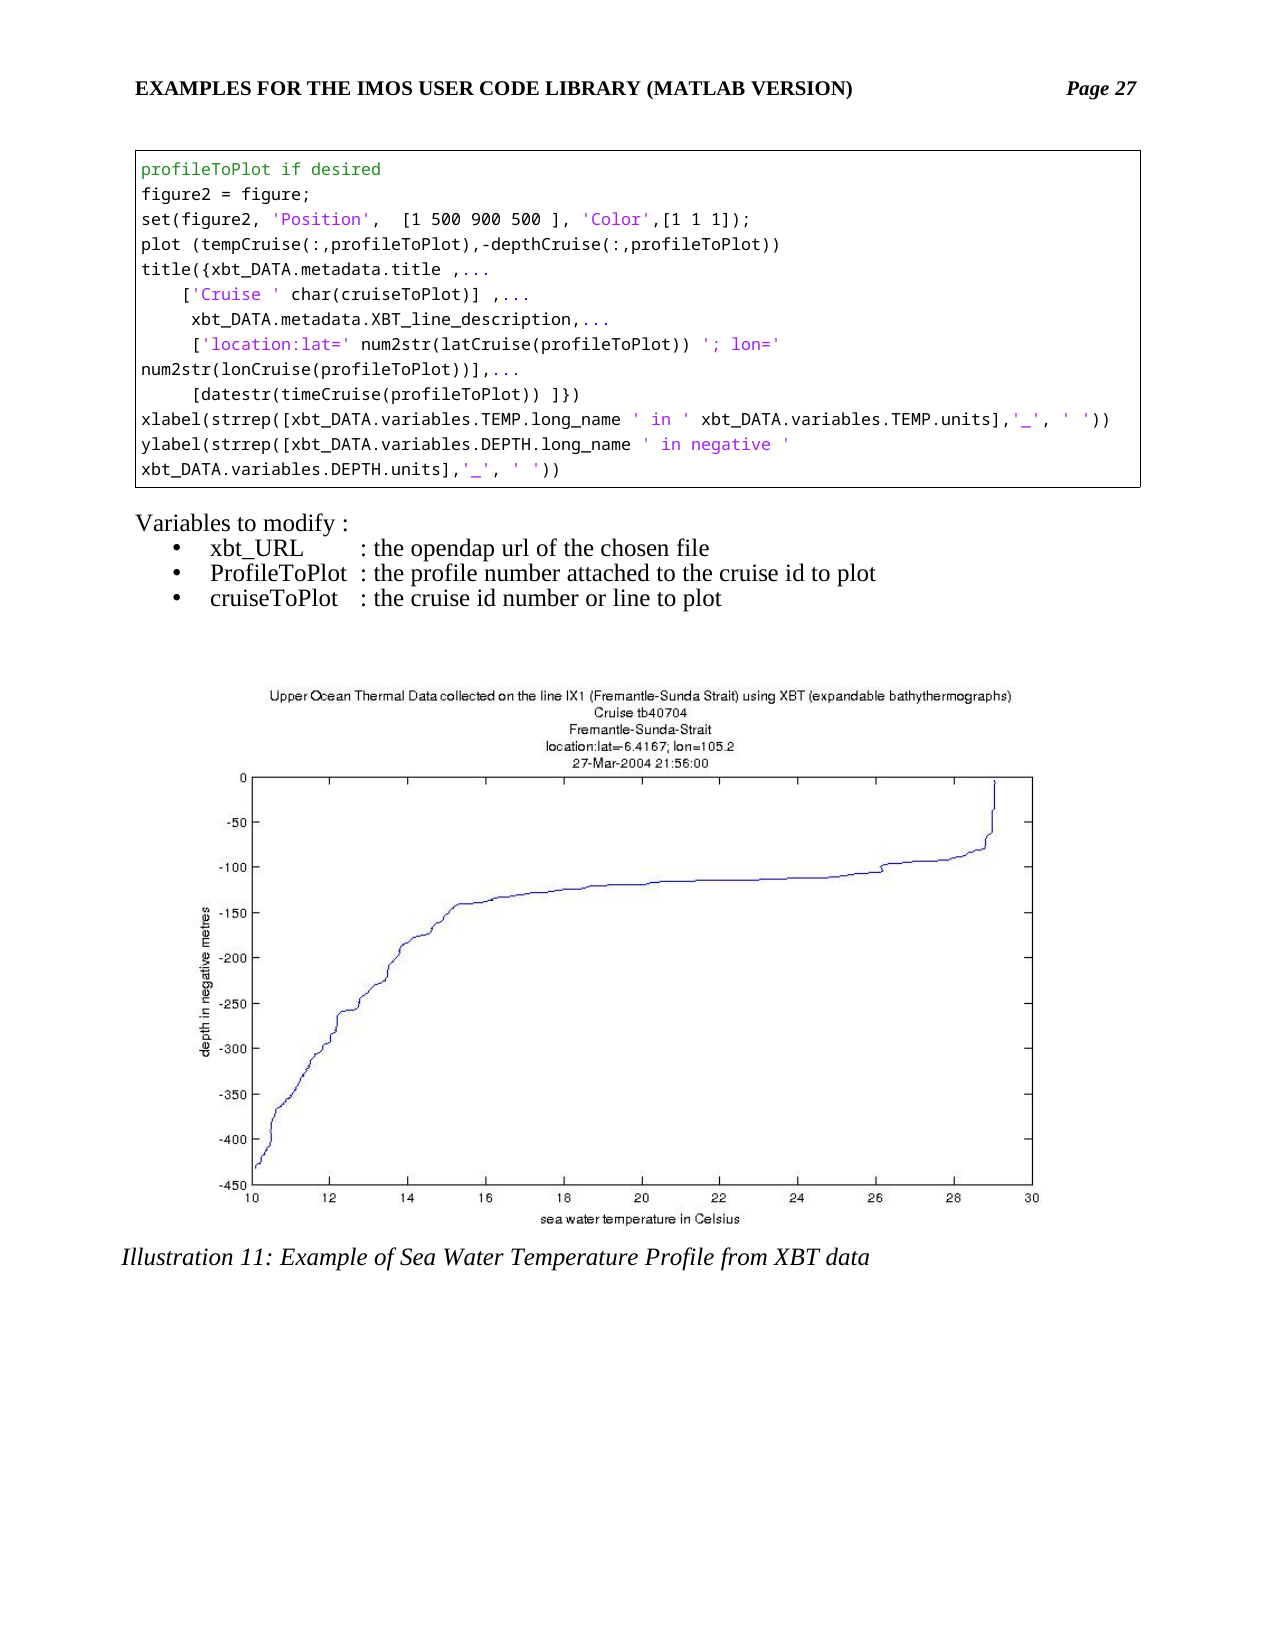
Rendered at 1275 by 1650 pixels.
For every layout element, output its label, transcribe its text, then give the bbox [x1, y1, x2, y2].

list cruiseToPlot : the cruise id number or line to plot [172, 587, 1140, 612]
table_header profileToPlot if desired figure2 = figure; set(figure2, 'Position', [1 500 900 500 ], 'Color',[1 1 1]); plot (tempCruise(:,profileToPlot),-depthCruise(:,profileToPlot)) title({xbt_DATA.metadata.title ,... ['Cruise ' char(cruiseToPlot)] ,... xbt_DATA.metadata.XBT_line_description,... ['location:lat=' num2str(latCruise(profileToPlot)) '; lon=' num2str(lonCruise(profileToPlot))],... [datestr(timeCruise(profileToPlot)) ]}) xlabel(strrep([xbt_DATA.variables.TEMP.long_name ' in ' xbt_DATA.variables.TEMP.units],'_', ' ')) ylabel(strrep([xbt_DATA.variables.DEPTH.long_name ' in negative ' xbt_DATA.variables.DEPTH.units],'_', ' ')) [136, 151, 1140, 487]
picture [121, 686, 1127, 1246]
text Variables to modify : [135, 512, 1140, 537]
text Illustration 11: Example of Sea Water Temperature Profile from XBT data [121, 1246, 1126, 1270]
list xbt_URL : the opendap url of the chosen file [172, 537, 1140, 562]
list ProfileToPlot : the profile number attached to the cruise id to plot [172, 562, 1140, 587]
